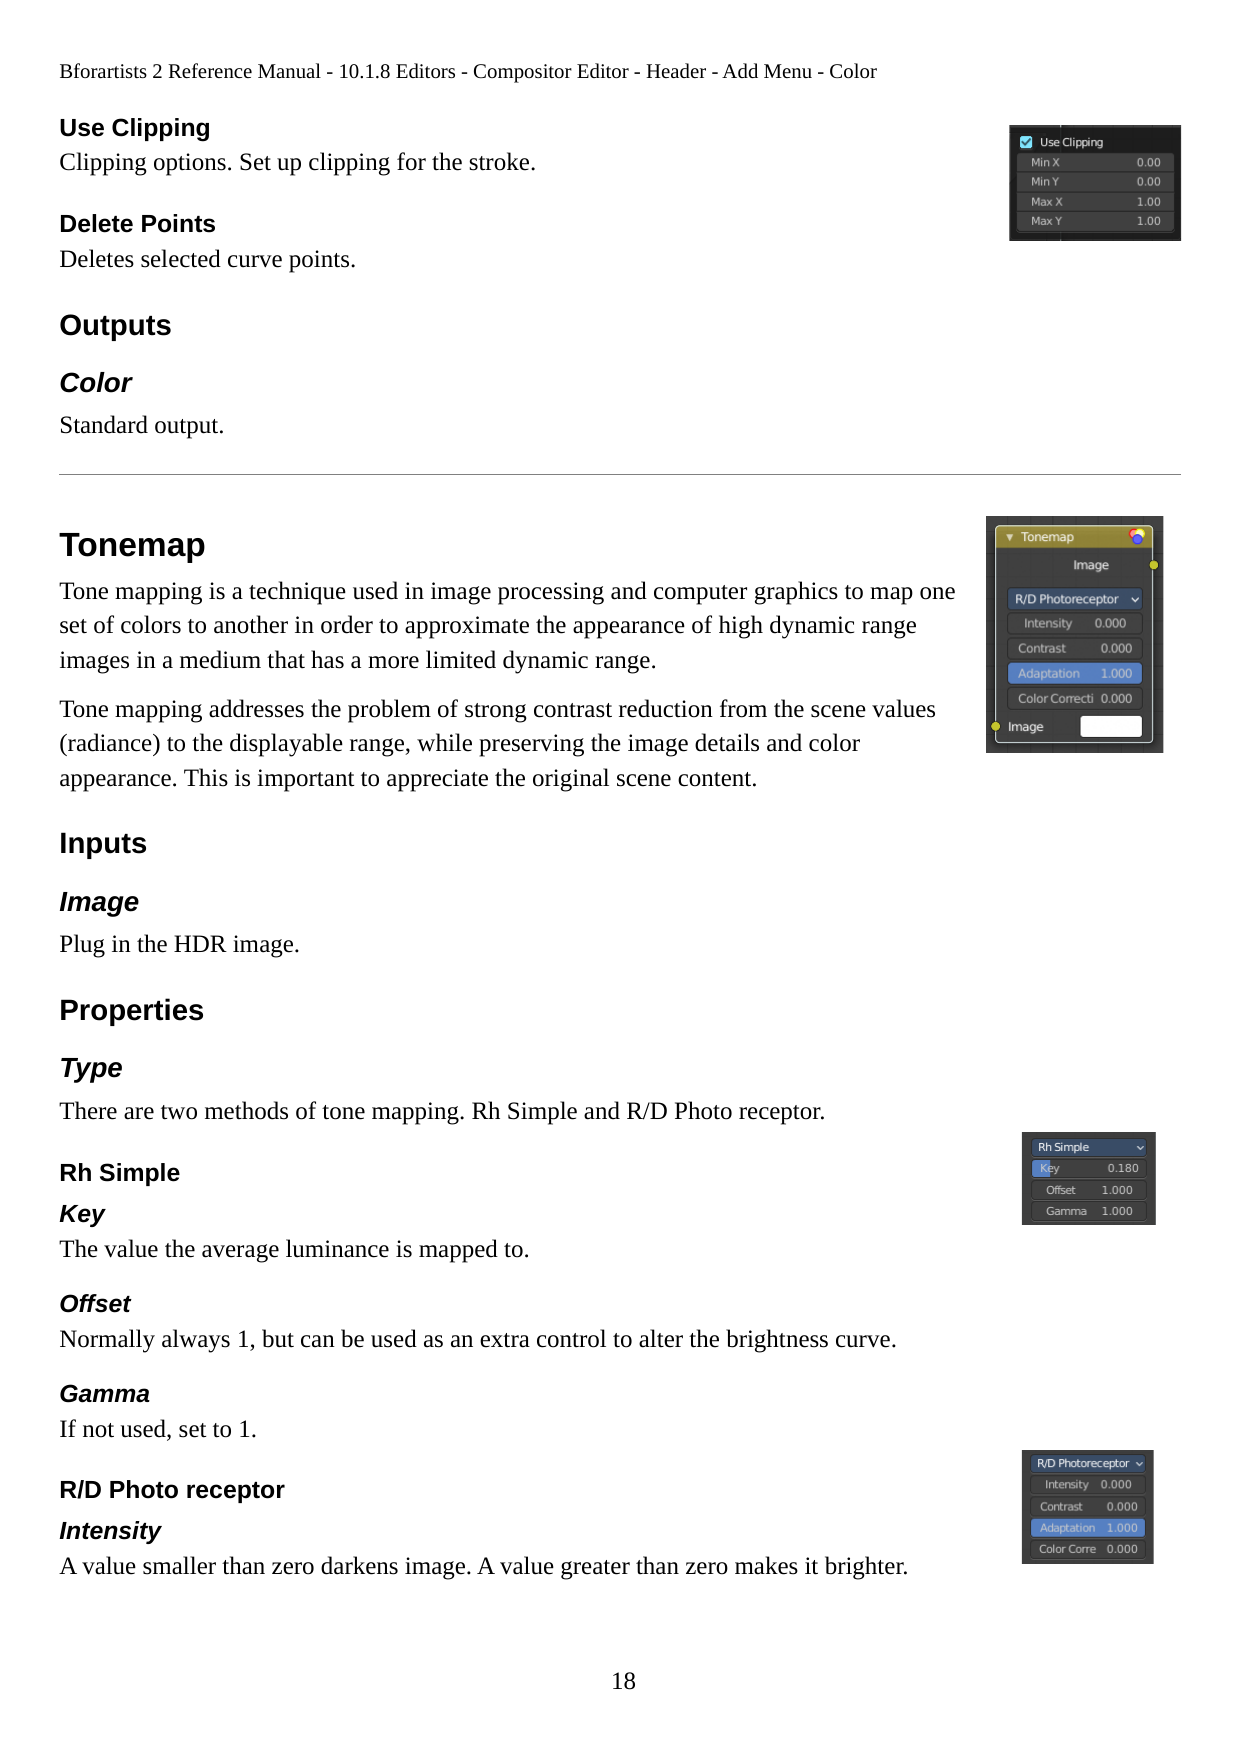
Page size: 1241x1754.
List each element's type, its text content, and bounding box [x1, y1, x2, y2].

text The value the average luminance is mapped to. [59, 1234, 1181, 1262]
subtitle Rh Simple [59, 1158, 1021, 1186]
text A value smaller than zero darkens image. A value greater than zero makes it brighter. [59, 1551, 1181, 1580]
text There are two methods of tone mapping. Rh Simple and R/D Photo receptor. [59, 1096, 1181, 1125]
subtitle R/D Photo receptor [59, 1475, 1021, 1504]
subtitle [1154, 1475, 1181, 1504]
text Plug in the HDR image. [59, 929, 1181, 958]
text Standard output. [59, 411, 1181, 439]
subtitle Image [59, 885, 1181, 917]
subtitle Offset [59, 1289, 1181, 1317]
picture [986, 516, 1164, 753]
subtitle Type [59, 1052, 1181, 1084]
text Normally always 1, but can be used as an extra control to alter the brightness curve. [59, 1324, 1181, 1352]
subtitle [1164, 524, 1181, 563]
subtitle [1156, 1158, 1181, 1186]
text If not used, set to 1. [59, 1414, 1181, 1443]
picture [1021, 1132, 1156, 1225]
subtitle Color [59, 366, 1181, 398]
subtitle Intensity [59, 1516, 1021, 1545]
text Tone mapping is a technique used in image processing and computer graphics to map one set of colors to another in order to approximate the appearance of high dynamic range images in a medium that has a more limited dynamic range. [59, 576, 986, 673]
subtitle Delete Points [59, 209, 1009, 237]
picture [1021, 1450, 1154, 1564]
text Clipping options. Set up clipping for the stroke. [59, 147, 1009, 176]
subtitle Key [59, 1199, 1181, 1227]
text Tone mapping addresses the problem of strong contrast reduction from the scene values (radiance) to the displayable range, while preserving the image details and color appearance. This is important to appreciate the original scene content. [59, 694, 1181, 791]
picture [1009, 125, 1182, 241]
text Deletes selected curve points. [59, 244, 1181, 272]
subtitle Gamma [59, 1379, 1181, 1408]
subtitle Properties [59, 993, 1181, 1027]
subtitle [1154, 1516, 1181, 1545]
subtitle Use Clipping [59, 113, 1181, 141]
subtitle Tonemap [59, 524, 986, 563]
subtitle Inputs [59, 826, 1181, 860]
subtitle Outputs [59, 307, 1181, 341]
